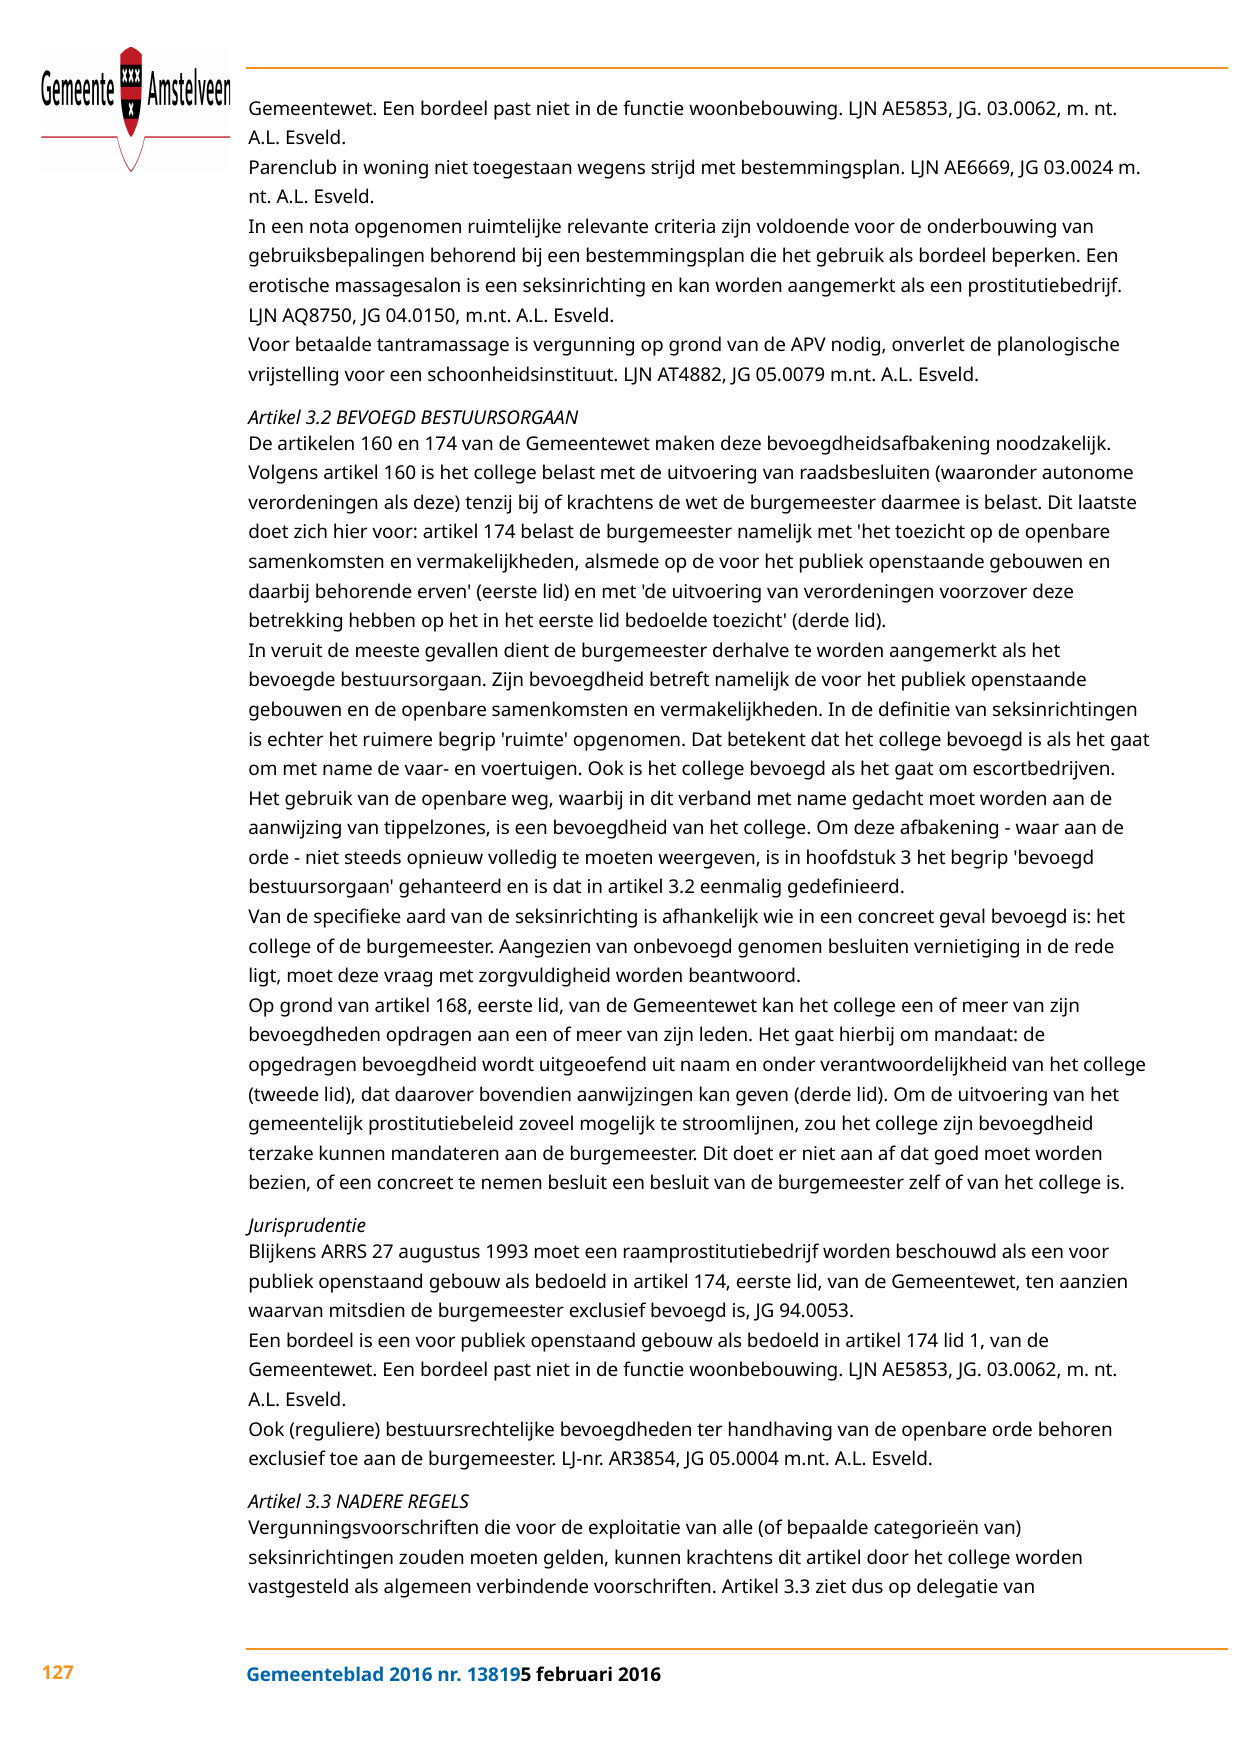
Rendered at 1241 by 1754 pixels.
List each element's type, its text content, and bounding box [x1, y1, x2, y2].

text In een nota opgenomen ruimtelijke relevante criteria zijn voldoende voor de onderbouwing van gebruiksbepalingen behorend bij een bestemmingsplan die het gebruik als bordeel beperken. Een erotische massagesalon is een seksinrichting en kan worden aangemerkt als een prostitutiebedrijf. LJN AQ8750, JG 04.0150, m.nt. A.L. Esveld. [248, 213, 1152, 328]
text Parenclub in woning niet toegestaan wegens strijd met bestemmingsplan. LJN AE6669, JG 03.0024 m. nt. A.L. Esveld. [248, 154, 1152, 209]
text Ook (reguliere) bestuursrechtelijke bevoegdheden ter handhaving van de openbare orde behoren exclusief toe aan de burgemeester. LJ-nr. AR3854, JG 05.0004 m.nt. A.L. Esveld. [248, 1416, 1152, 1471]
text In veruit de meeste gevallen dient de burgemeester derhalve te worden aangemerkt als het bevoegde bestuursorgaan. Zijn bevoegdheid betreft namelijk de voor het publiek openstaande gebouwen en de openbare samenkomsten en vermakelijkheden. In de definitie van seksinrichtingen is echter het ruimere begrip 'ruimte' opgenomen. Dat betekent dat het college bevoegd is als het gaat om met name de vaar- en voertuigen. Ook is het college bevoegd als het gaat om escortbedrijven. Het gebruik van de openbare weg, waarbij in dit verband met name gedacht moet worden aan de aanwijzing van tippelzones, is een bevoegdheid van het college. Om deze afbakening - waar aan de orde - niet steeds opnieuw volledig te moeten weergeven, is in hoofdstuk 3 het begrip 'bevoegd bestuursorgaan' gehanteerd en is dat in artikel 3.2 eenmalig gedefinieerd. [248, 637, 1152, 899]
text Artikel 3.2 BEVOEGD BESTUURSORGAAN [248, 404, 1152, 430]
text Blijkens ARRS 27 augustus 1993 moet een raamprostitutiebedrijf worden beschouwd als een voor publiek openstaand gebouw als bedoeld in artikel 174, eerste lid, van de Gemeentewet, ten aanzien waarvan mitsdien de burgemeester exclusief bevoegd is, JG 94.0053. [248, 1238, 1152, 1323]
text De artikelen 160 en 174 van de Gemeentewet maken deze bevoegdheidsafbakening noodzakelijk. Volgens artikel 160 is het college belast met de uitvoering van raadsbesluiten (waaronder autonome verordeningen als deze) tenzij bij of krachtens de wet de burgemeester daarmee is belast. Dit laatste doet zich hier voor: artikel 174 belast de burgemeester namelijk met 'het toezicht op de openbare samenkomsten en vermakelijkheden, alsmede op de voor het publiek openstaande gebouwen en daarbij behorende erven' (eerste lid) en met 'de uitvoering van verordeningen voorzover deze betrekking hebben op het in het eerste lid bedoelde toezicht' (derde lid). [248, 430, 1152, 633]
text Jurisprudentie [248, 1213, 1152, 1238]
text Artikel 3.3 NADERE REGELS [248, 1488, 1152, 1514]
text Een bordeel is een voor publiek openstaand gebouw als bedoeld in artikel 174 lid 1, van de Gemeentewet. Een bordeel past niet in de functie woonbebouwing. LJN AE5853, JG. 03.0062, m. nt. A.L. Esveld. [248, 1327, 1152, 1412]
text Op grond van artikel 168, eerste lid, van de Gemeentewet kan het college een of meer van zijn bevoegdheden opdragen aan een of meer van zijn leden. Het gaat hierbij om mandaat: de opgedragen bevoegdheid wordt uitgeoefend uit naam en onder verantwoordelijkheid van het college (tweede lid), dat daarover bovendien aanwijzingen kan geven (derde lid). Om de uitvoering van het gemeentelijk prostitutiebeleid zoveel mogelijk te stroomlijnen, zou het college zijn bevoegdheid terzake kunnen mandateren aan de burgemeester. Dit doet er niet aan af dat goed moet worden bezien, of een concreet te nemen besluit een besluit van de burgemeester zelf of van het college is. [248, 992, 1152, 1195]
text Van de specifieke aard van de seksinrichting is afhankelijk wie in een concreet geval bevoegd is: het college of de burgemeester. Aangezien van onbevoegd genomen besluiten vernietiging in de rede ligt, moet deze vraag met zorgvuldigheid worden beantwoord. [248, 903, 1152, 988]
picture [41, 47, 231, 172]
text Vergunningsvoorschriften die voor de exploitatie van alle (of bepaalde categorieën van) seksinrichtingen zouden moeten gelden, kunnen krachtens dit artikel door het college worden vastgesteld als algemeen verbindende voorschriften. Artikel 3.3 ziet dus op delegatie van [248, 1514, 1152, 1599]
text Voor betaalde tantramassage is vergunning op grond van de APV nodig, onverlet de planologische vrijstelling voor een schoonheidsinstituut. LJN AT4882, JG 05.0079 m.nt. A.L. Esveld. [248, 331, 1152, 387]
text Gemeentewet. Een bordeel past niet in de functie woonbebouwing. LJN AE5853, JG. 03.0062, m. nt. A.L. Esveld. [248, 95, 1152, 150]
